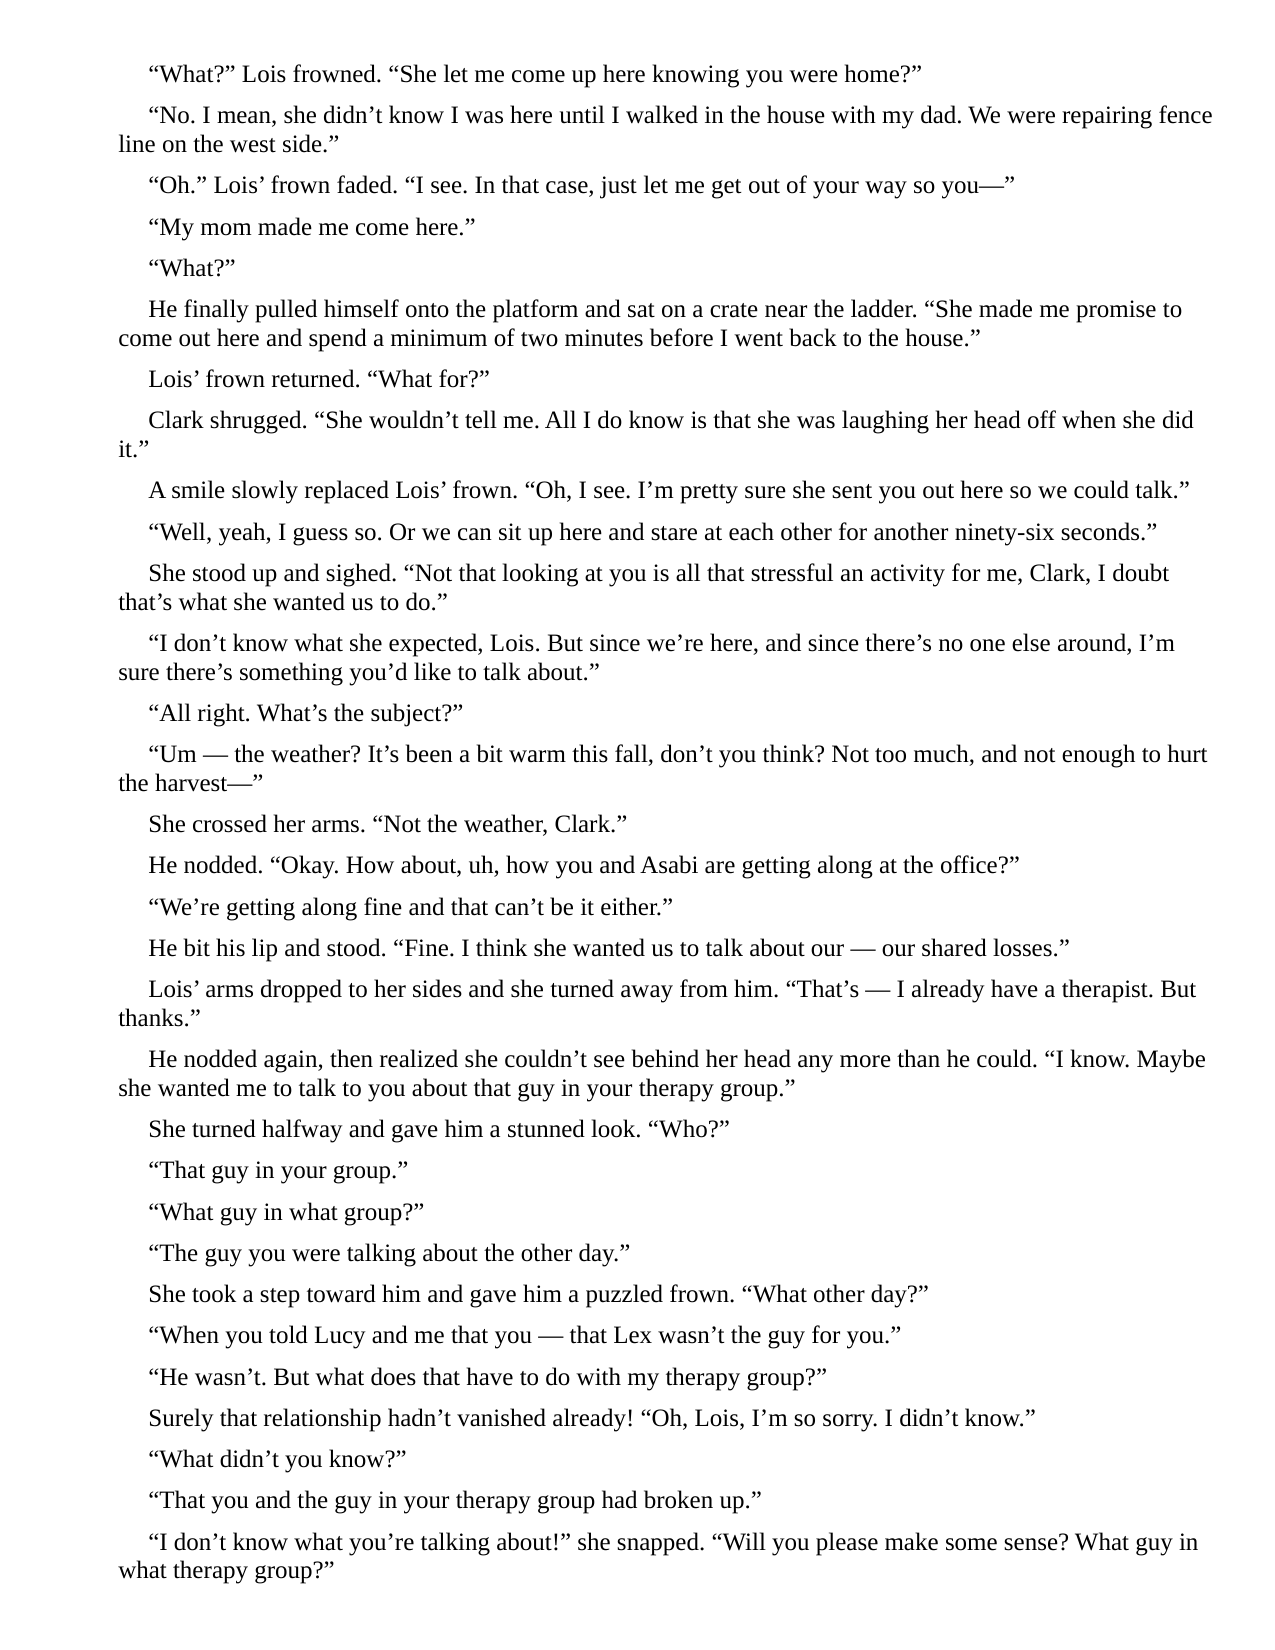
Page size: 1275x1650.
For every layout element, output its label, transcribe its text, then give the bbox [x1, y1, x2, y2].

text “The guy you were talking about the other day.” [118, 1238, 1216, 1267]
text “That guy in your group.” [118, 1155, 1216, 1184]
text “We’re getting along fine and that can’t be it either.” [118, 892, 1216, 920]
text “He wasn’t. But what does that have to do with my therapy group?” [118, 1362, 1216, 1390]
text “What guy in what group?” [118, 1197, 1216, 1225]
text “When you told Lucy and me that you — that Lex wasn’t the guy for you.” [118, 1320, 1216, 1349]
text He bit his lip and stood. “Fine. I think she wanted us to talk about our — our shared losses.” [118, 933, 1216, 962]
text She turned halfway and gave him a stunned look. “Who?” [118, 1114, 1216, 1143]
text Surely that relationship hadn’t vanished already! “Oh, Lois, I’m so sorry. I didn’t know.” [118, 1403, 1216, 1432]
text “No. I mean, she didn’t know I was here until I walked in the house with my dad. We were repairing fence line on the west side.” [118, 100, 1216, 158]
text “Well, yeah, I guess so. Or we can sit up here and stare at each other for another ninety-six seconds.” [118, 517, 1216, 545]
text She crossed her arms. “Not the weather, Clark.” [118, 809, 1216, 838]
text He nodded. “Okay. How about, uh, how you and Asabi are getting along at the office?” [118, 850, 1216, 879]
text She stood up and sighed. “Not that looking at you is all that stressful an activity for me, Clark, I doubt that’s what she wanted us to do.” [118, 558, 1216, 615]
text Lois’ frown returned. “What for?” [118, 364, 1216, 393]
text “What?” Lois frowned. “She let me come up here knowing you were home?” [118, 59, 1216, 88]
text “Oh.” Lois’ frown faded. “I see. In that case, just let me get out of your way so you—” [118, 170, 1216, 199]
text “I don’t know what you’re talking about!” she snapped. “Will you please make some sense? What guy in what therapy group?” [118, 1527, 1216, 1584]
text “Um — the weather? It’s been a bit warm this fall, don’t you think? Not too much, and not enough to hurt the harvest—” [118, 739, 1216, 797]
text He finally pulled himself onto the platform and sat on a crate near the ladder. “She made me promise to come out here and spend a minimum of two minutes before I went back to the house.” [118, 294, 1216, 352]
text A smile slowly replaced Lois’ frown. “Oh, I see. I’m pretty sure she sent you out here so we could talk.” [118, 475, 1216, 504]
text “All right. What’s the subject?” [118, 698, 1216, 727]
text “My mom made me come here.” [118, 212, 1216, 240]
text Lois’ arms dropped to her sides and she turned away from him. “That’s — I already have a therapist. But thanks.” [118, 974, 1216, 1032]
text He nodded again, then realized she couldn’t see behind her head any more than he could. “I know. Maybe she wanted me to talk to you about that guy in your therapy group.” [118, 1044, 1216, 1102]
text Clark shrugged. “She wouldn’t tell me. All I do know is that she was laughing her head off when she did it.” [118, 405, 1216, 463]
text “What didn’t you know?” [118, 1444, 1216, 1473]
text “What?” [118, 253, 1216, 282]
text “That you and the guy in your therapy group had broken up.” [118, 1485, 1216, 1514]
text “I don’t know what she expected, Lois. But since we’re here, and since there’s no one else around, I’m sure there’s something you’d like to talk about.” [118, 628, 1216, 685]
text She took a step toward him and gave him a puzzled frown. “What other day?” [118, 1279, 1216, 1308]
